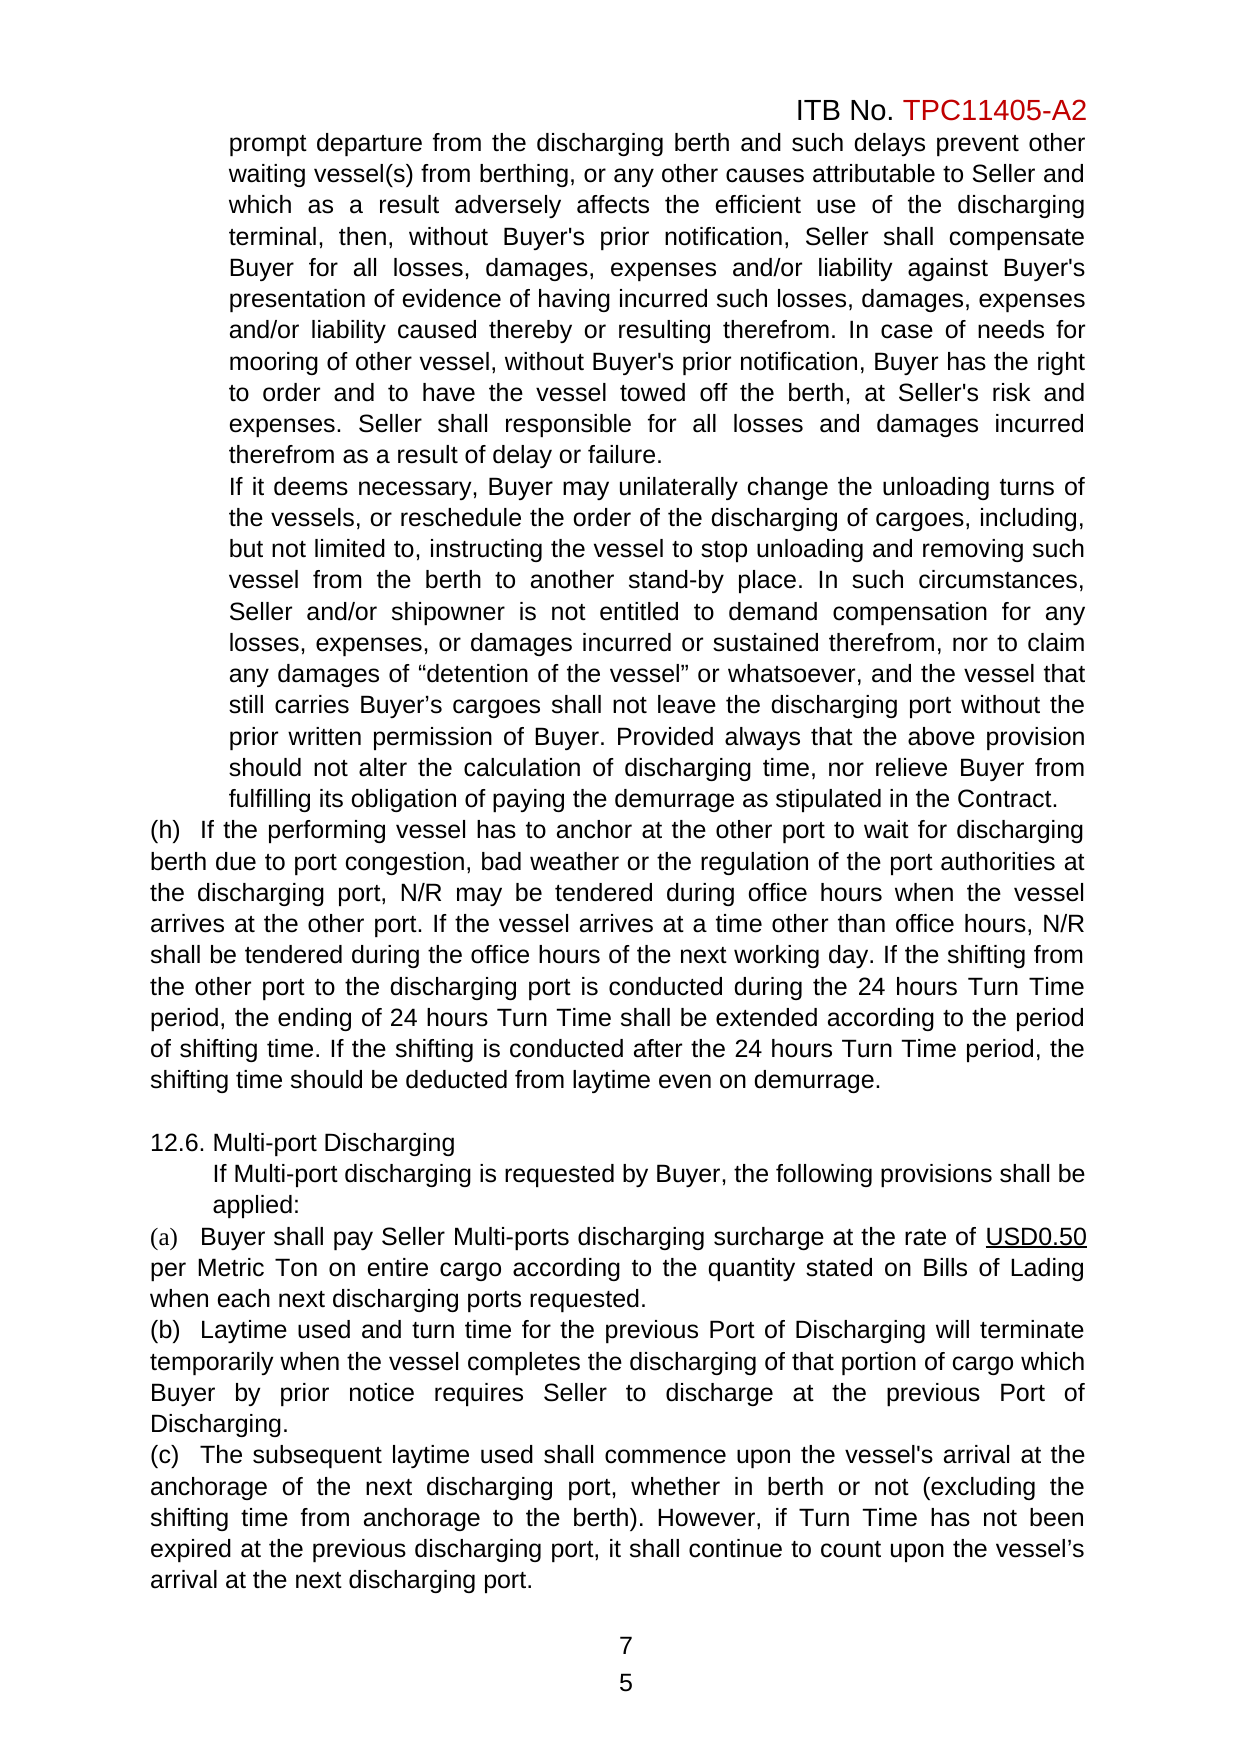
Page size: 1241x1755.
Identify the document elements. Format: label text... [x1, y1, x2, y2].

text If Multi-port discharging is requested by Buyer, the following provisions shall be applied: [212, 1157, 1087, 1220]
text If it deems necessary, Buyer may unilaterally change the unloading turns of the vessels, or reschedule the order of the discharging of cargoes, including, but not limited to, instructing the vessel to stop unloading and removing such vessel from the berth to another stand-by place. In such circumstances, Seller and/or shipowner is not entitled to demand compensation for any losses, expenses, or damages incurred or sustained therefrom, nor to claim any damages of “detention of the vessel” or whatsoever, and the vessel that still carries Buyer’s cargoes shall not leave the discharging port without the prior written permission of Buyer. Provided always that the above provision should not alter the calculation of discharging time, nor relieve Buyer from fulfilling its obligation of paying the demurrage as stipulated in the Contract. [228, 470, 1087, 814]
list Buyer shall pay Seller Multi-ports discharging surcharge at the rate of USD0.50 per Metric Ton on entire cargo according to the quantity stated on Bills of Lading when each next discharging ports requested. [150, 1220, 1087, 1314]
text 12.6. Multi-port Discharging [150, 1126, 1086, 1157]
list If the performing vessel has to anchor at the other port to wait for discharging berth due to port congestion, bad weather or the regulation of the port authorities at the discharging port, N/R may be tendered during office hours when the vessel arrives at the other port. If the vessel arrives at a time other than office hours, N/R shall be tendered during the office hours of the next working day. If the shifting from the other port to the discharging port is conducted during the 24 hours Turn Time period, the ending of 24 hours Turn Time shall be extended according to the period of shifting time. If the shifting is conducted after the 24 hours Turn Time period, the shifting time should be deducted from laytime even on demurrage. [150, 814, 1087, 1095]
text prompt departure from the discharging berth and such delays prevent other waiting vessel(s) from berthing, or any other causes attributable to Seller and which as a result adversely affects the efficient use of the discharging terminal, then, without Buyer's prior notification, Seller shall compensate Buyer for all losses, damages, expenses and/or liability against Buyer's presentation of evidence of having incurred such losses, damages, expenses and/or liability caused thereby or resulting therefrom. In case of needs for mooring of other vessel, without Buyer's prior notification, Buyer has the right to order and to have the vessel towed off the berth, at Seller's risk and expenses. Seller shall responsible for all losses and damages incurred therefrom as a result of delay or failure. [228, 126, 1087, 470]
list The subsequent laytime used shall commence upon the vessel's arrival at the anchorage of the next discharging port, whether in berth or not (excluding the shifting time from anchorage to the berth). However, if Turn Time has not been expired at the previous discharging port, it shall continue to count upon the vessel’s arrival at the next discharging port. [150, 1439, 1087, 1595]
list Laytime used and turn time for the previous Port of Discharging will terminate temporarily when the vessel completes the discharging of that portion of cargo which Buyer by prior notice requires Seller to discharge at the previous Port of Discharging. [150, 1314, 1087, 1439]
